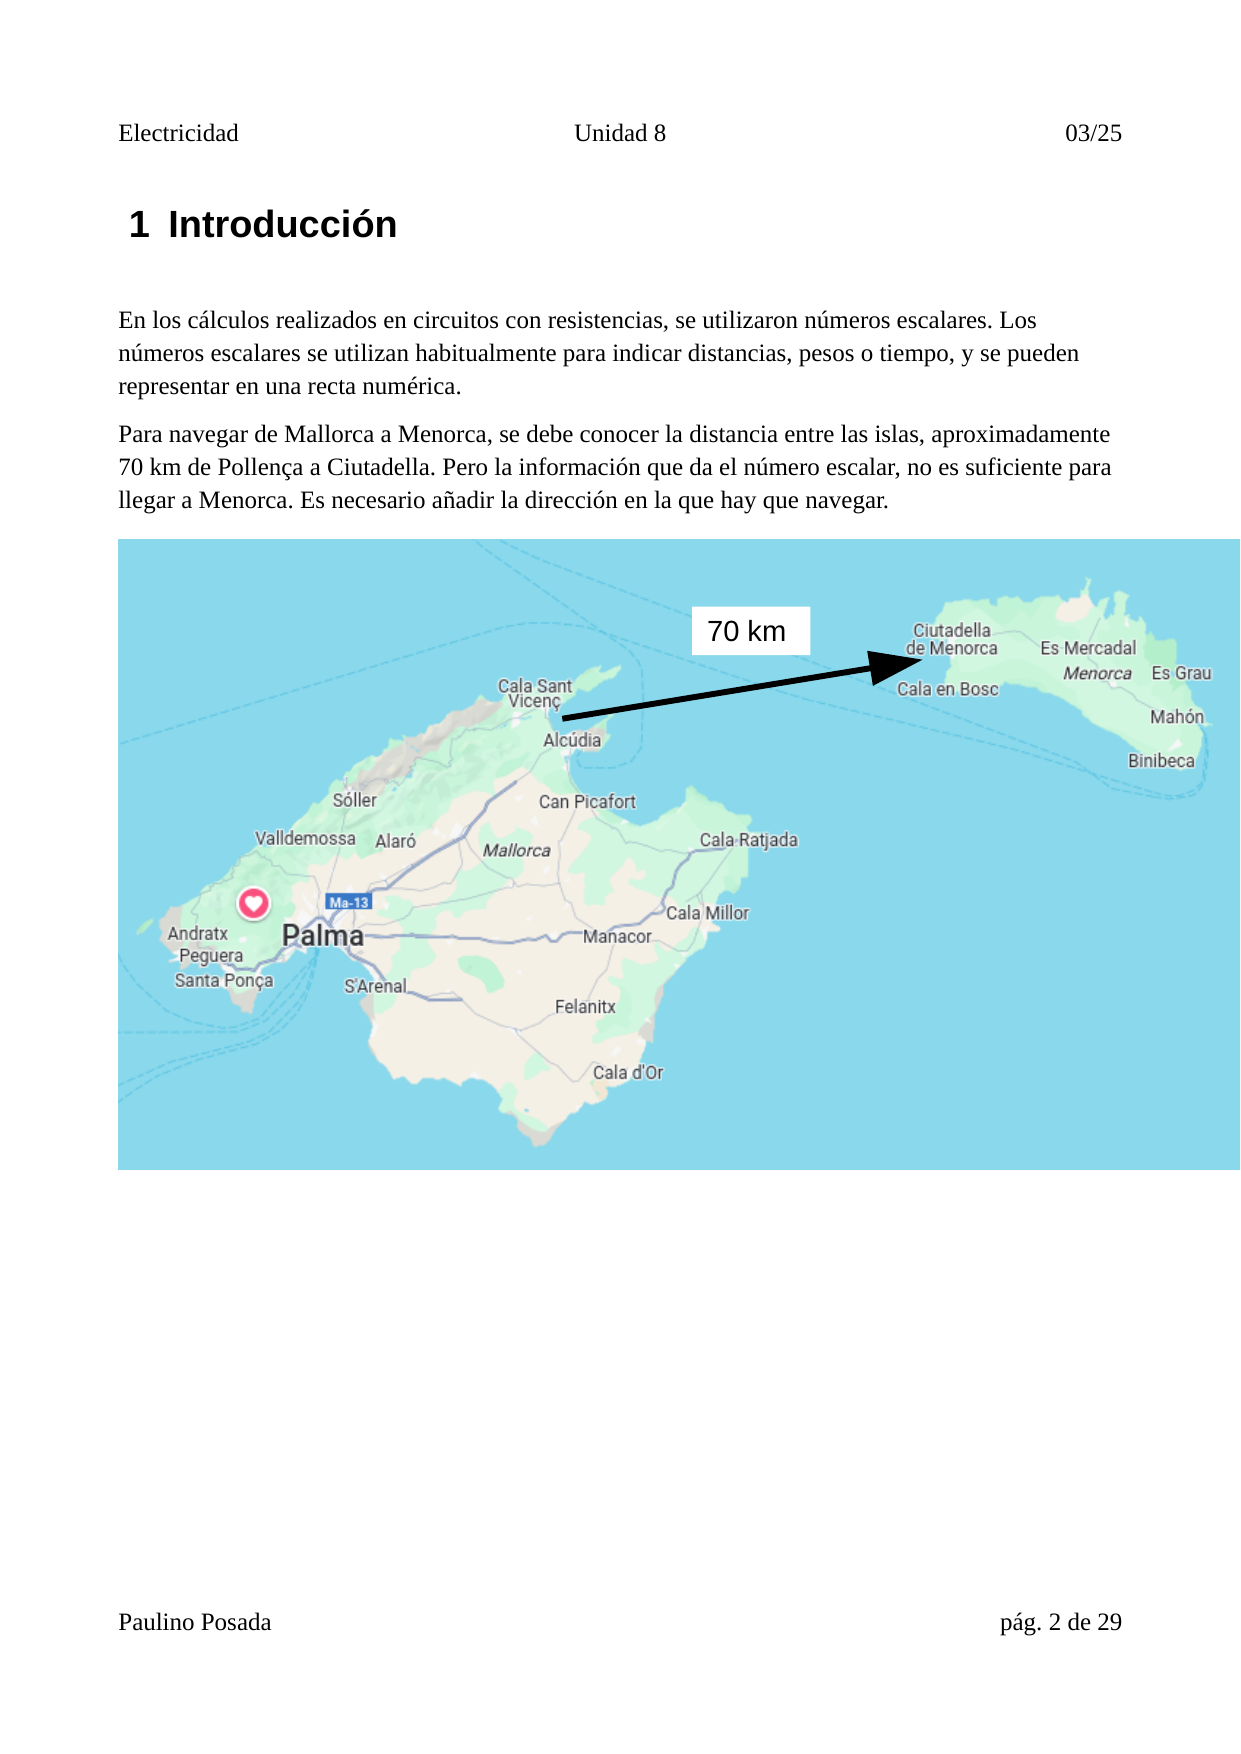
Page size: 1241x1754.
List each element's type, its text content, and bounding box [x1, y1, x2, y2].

text Para navegar de Mallorca a Menorca, se debe conocer la distancia entre las islas, aproximadamente 70 km de Pollença a Ciutadella. Pero la información que da el número escalar, no es suficiente para llegar a Menorca. Es necesario añadir la dirección en la que hay que navegar. [118, 419, 1122, 513]
picture [118, 539, 1241, 1170]
text En los cálculos realizados en circuitos con resistencias, se utilizaron números escalares. Los números escalares se utilizan habitualmente para indicar distancias, pesos o tiempo, y se pueden representar en una recta numérica. [118, 305, 1122, 400]
subtitle Introducción [118, 201, 1122, 245]
